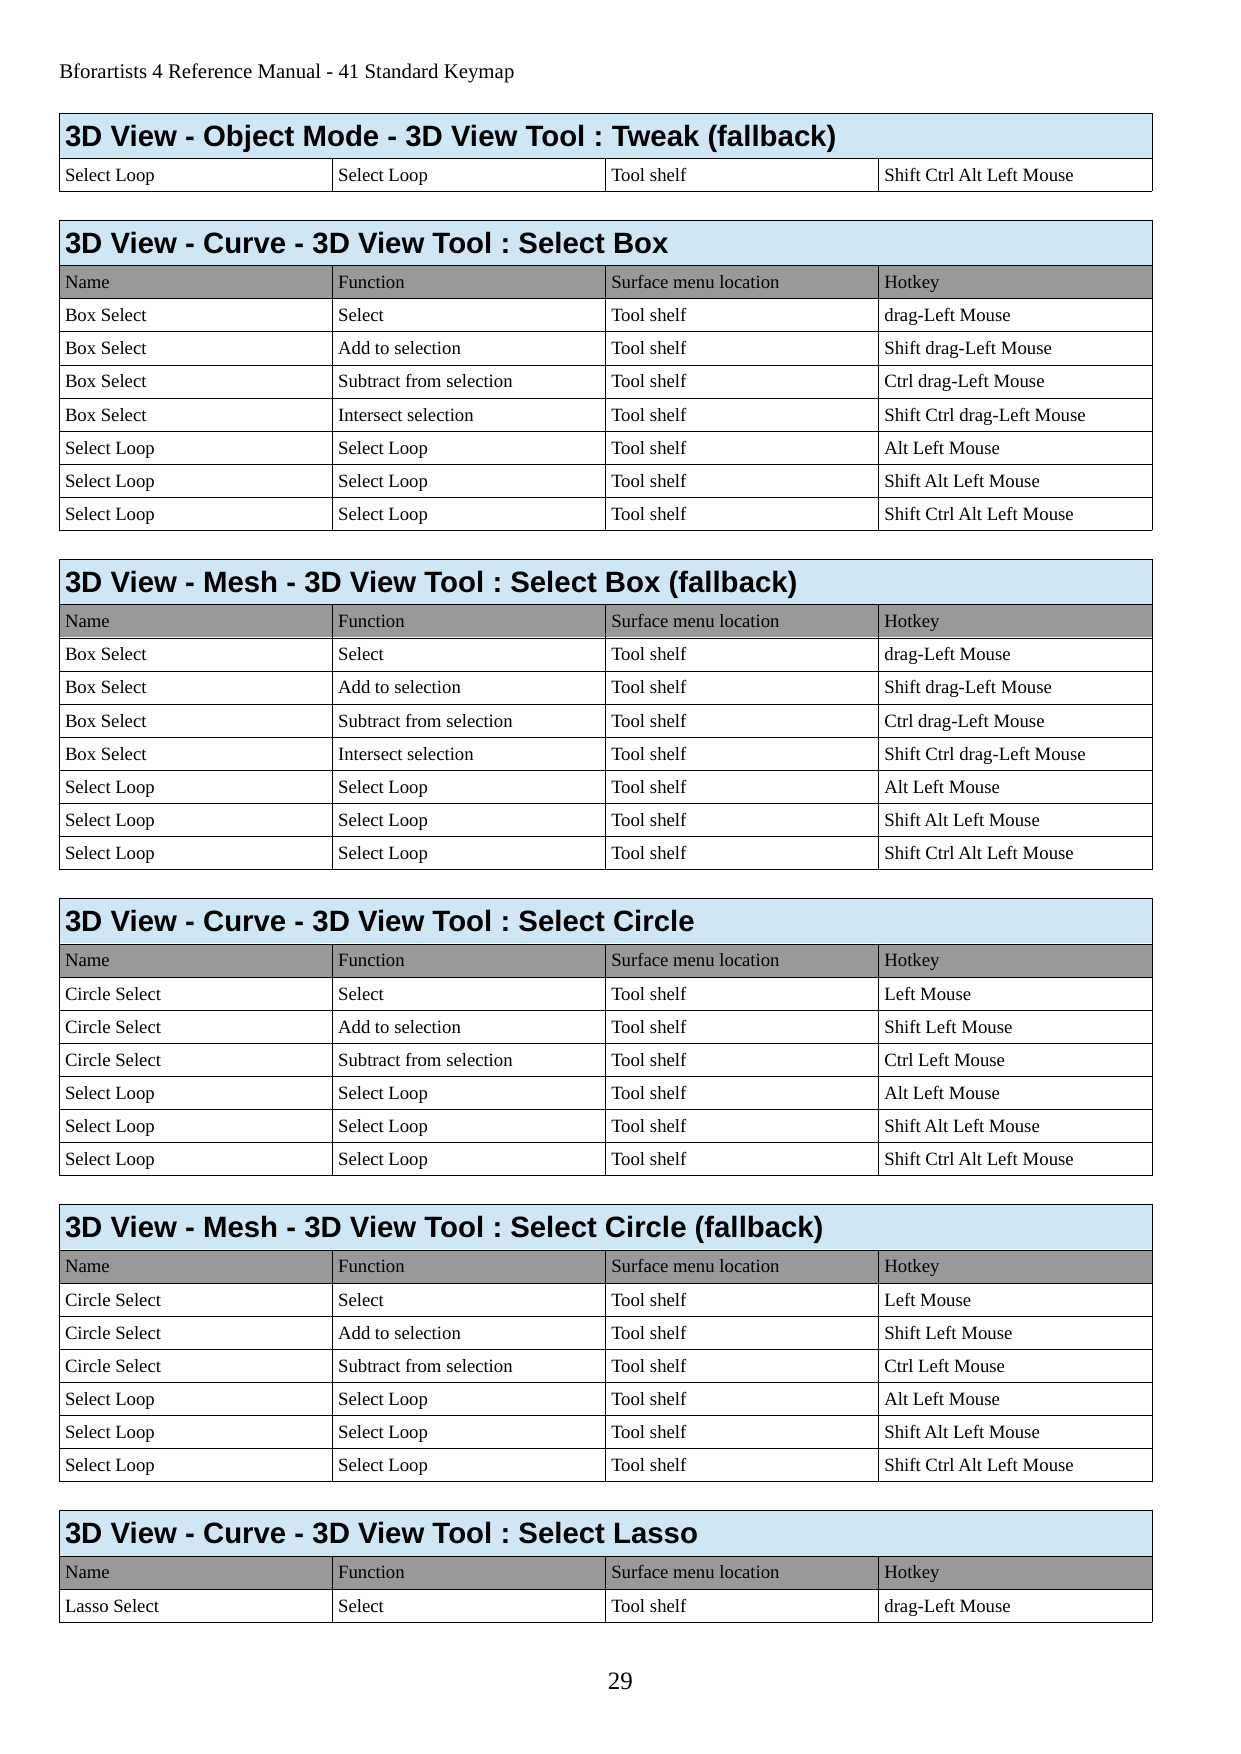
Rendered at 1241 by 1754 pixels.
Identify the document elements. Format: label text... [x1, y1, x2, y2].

table_cell drag-Left Mouse [879, 1590, 1152, 1622]
table_header 3D View - Object Mode - 3D View Tool : Tweak (fallback) [60, 114, 1152, 158]
table_cell Name [60, 1557, 332, 1589]
table_cell Hotkey [879, 1557, 1152, 1589]
table_cell Select Loop [60, 1383, 332, 1415]
table_cell Select Loop [333, 837, 605, 869]
table_cell Tool shelf [606, 672, 878, 704]
table_cell Tool shelf [606, 159, 878, 191]
table_cell Shift Alt Left Mouse [879, 465, 1152, 497]
table_cell Select Loop [60, 465, 332, 497]
table_cell Select Loop [333, 498, 605, 530]
table_cell Surface menu location [606, 1251, 878, 1283]
table_cell Name [60, 605, 332, 637]
table_cell Tool shelf [606, 1350, 878, 1382]
table_cell Alt Left Mouse [879, 771, 1152, 803]
table_header 3D View - Mesh - 3D View Tool : Select Circle (fallback) [60, 1205, 1152, 1249]
table_cell Shift Ctrl Alt Left Mouse [879, 159, 1152, 191]
table_cell Select Loop [60, 1416, 332, 1448]
table_cell Box Select [60, 738, 332, 770]
table_cell Select [333, 1590, 605, 1622]
table_header 3D View - Curve - 3D View Tool : Select Box [60, 221, 1152, 265]
table_cell Select Loop [60, 159, 332, 191]
table_cell Select Loop [60, 498, 332, 530]
table_cell Intersect selection [333, 399, 605, 431]
table_cell Select Loop [60, 804, 332, 836]
table_cell Box Select [60, 639, 332, 671]
table_cell Tool shelf [606, 804, 878, 836]
table_cell Circle Select [60, 1284, 332, 1316]
table_cell Surface menu location [606, 1557, 878, 1589]
table_cell Surface menu location [606, 266, 878, 298]
table_cell Circle Select [60, 1350, 332, 1382]
table_cell Select Loop [333, 1143, 605, 1175]
table_cell Circle Select [60, 978, 332, 1010]
table_cell Tool shelf [606, 1317, 878, 1349]
table_cell Tool shelf [606, 1110, 878, 1142]
table_cell Intersect selection [333, 738, 605, 770]
table_cell Select [333, 1284, 605, 1316]
table_cell Select Loop [333, 465, 605, 497]
table_cell Select Loop [333, 804, 605, 836]
table_cell Lasso Select [60, 1590, 332, 1622]
table_cell Name [60, 945, 332, 977]
table_cell Tool shelf [606, 738, 878, 770]
table_cell Tool shelf [606, 1011, 878, 1043]
table_cell Tool shelf [606, 1077, 878, 1109]
table_cell Shift drag-Left Mouse [879, 672, 1152, 704]
table_cell Shift Ctrl drag-Left Mouse [879, 399, 1152, 431]
table_cell Shift Ctrl Alt Left Mouse [879, 1143, 1152, 1175]
table_cell Ctrl Left Mouse [879, 1350, 1152, 1382]
table_cell Select [333, 299, 605, 331]
table_cell Tool shelf [606, 332, 878, 364]
table_header 3D View - Curve - 3D View Tool : Select Lasso [60, 1511, 1152, 1556]
table_cell Tool shelf [606, 705, 878, 737]
table_cell Select Loop [333, 1416, 605, 1448]
table_cell Select Loop [60, 1077, 332, 1109]
table_cell Shift Ctrl Alt Left Mouse [879, 1449, 1152, 1481]
table_cell Tool shelf [606, 1449, 878, 1481]
table_cell Tool shelf [606, 1284, 878, 1316]
table_cell Name [60, 1251, 332, 1283]
table_cell Tool shelf [606, 465, 878, 497]
table_cell Add to selection [333, 1317, 605, 1349]
table_cell Surface menu location [606, 945, 878, 977]
table_cell Select [333, 978, 605, 1010]
table_cell Subtract from selection [333, 705, 605, 737]
table_cell Alt Left Mouse [879, 1383, 1152, 1415]
table_cell Function [333, 1557, 605, 1589]
table_cell Alt Left Mouse [879, 1077, 1152, 1109]
table_cell Surface menu location [606, 605, 878, 637]
table_cell Alt Left Mouse [879, 432, 1152, 464]
table_cell Select Loop [333, 1077, 605, 1109]
table_cell Box Select [60, 366, 332, 398]
table_cell Tool shelf [606, 978, 878, 1010]
table_cell Function [333, 266, 605, 298]
table_cell Tool shelf [606, 771, 878, 803]
table_cell Tool shelf [606, 1143, 878, 1175]
table_cell Shift Alt Left Mouse [879, 1416, 1152, 1448]
table_cell Select Loop [333, 1110, 605, 1142]
table_cell Shift Ctrl drag-Left Mouse [879, 738, 1152, 770]
table_cell drag-Left Mouse [879, 299, 1152, 331]
table_cell Function [333, 1251, 605, 1283]
table_cell Ctrl drag-Left Mouse [879, 705, 1152, 737]
table_header 3D View - Mesh - 3D View Tool : Select Box (fallback) [60, 560, 1152, 604]
table_cell Function [333, 605, 605, 637]
table_cell Hotkey [879, 266, 1152, 298]
table_cell Select Loop [60, 1110, 332, 1142]
table_cell Left Mouse [879, 1284, 1152, 1316]
table_cell Tool shelf [606, 1044, 878, 1076]
table_cell Box Select [60, 332, 332, 364]
table_cell Function [333, 945, 605, 977]
table_cell Select Loop [333, 432, 605, 464]
table_cell Left Mouse [879, 978, 1152, 1010]
table_cell Circle Select [60, 1317, 332, 1349]
table_cell Subtract from selection [333, 1044, 605, 1076]
table_cell Box Select [60, 299, 332, 331]
table_cell Tool shelf [606, 498, 878, 530]
table_cell Select Loop [60, 771, 332, 803]
table_cell Ctrl Left Mouse [879, 1044, 1152, 1076]
table_cell Name [60, 266, 332, 298]
table_cell Select Loop [60, 1449, 332, 1481]
table_cell Subtract from selection [333, 366, 605, 398]
table_cell Tool shelf [606, 1590, 878, 1622]
table_cell Box Select [60, 399, 332, 431]
table_cell Select Loop [60, 1143, 332, 1175]
table_cell drag-Left Mouse [879, 639, 1152, 671]
table_cell Tool shelf [606, 432, 878, 464]
table_cell Circle Select [60, 1044, 332, 1076]
table_cell Tool shelf [606, 837, 878, 869]
table_cell Circle Select [60, 1011, 332, 1043]
table_cell Select Loop [333, 1449, 605, 1481]
table_cell Tool shelf [606, 1416, 878, 1448]
table_cell Add to selection [333, 1011, 605, 1043]
table_cell Hotkey [879, 945, 1152, 977]
table_cell Ctrl drag-Left Mouse [879, 366, 1152, 398]
table_cell Tool shelf [606, 399, 878, 431]
table_cell Select Loop [333, 771, 605, 803]
table_cell Box Select [60, 705, 332, 737]
table_cell Hotkey [879, 605, 1152, 637]
table_cell Box Select [60, 672, 332, 704]
table_cell Add to selection [333, 672, 605, 704]
table_cell Select Loop [333, 159, 605, 191]
table_cell Shift Alt Left Mouse [879, 804, 1152, 836]
table_cell Shift Left Mouse [879, 1317, 1152, 1349]
table_cell Select [333, 639, 605, 671]
table_cell Shift drag-Left Mouse [879, 332, 1152, 364]
table_cell Shift Ctrl Alt Left Mouse [879, 498, 1152, 530]
table_cell Select Loop [60, 432, 332, 464]
table_cell Tool shelf [606, 1383, 878, 1415]
table_cell Shift Alt Left Mouse [879, 1110, 1152, 1142]
table_cell Subtract from selection [333, 1350, 605, 1382]
table_cell Shift Left Mouse [879, 1011, 1152, 1043]
table_cell Tool shelf [606, 639, 878, 671]
table_cell Select Loop [60, 837, 332, 869]
table_cell Tool shelf [606, 366, 878, 398]
table_header 3D View - Curve - 3D View Tool : Select Circle [60, 899, 1152, 943]
table_cell Hotkey [879, 1251, 1152, 1283]
table_cell Tool shelf [606, 299, 878, 331]
table_cell Add to selection [333, 332, 605, 364]
table_cell Shift Ctrl Alt Left Mouse [879, 837, 1152, 869]
table_cell Select Loop [333, 1383, 605, 1415]
